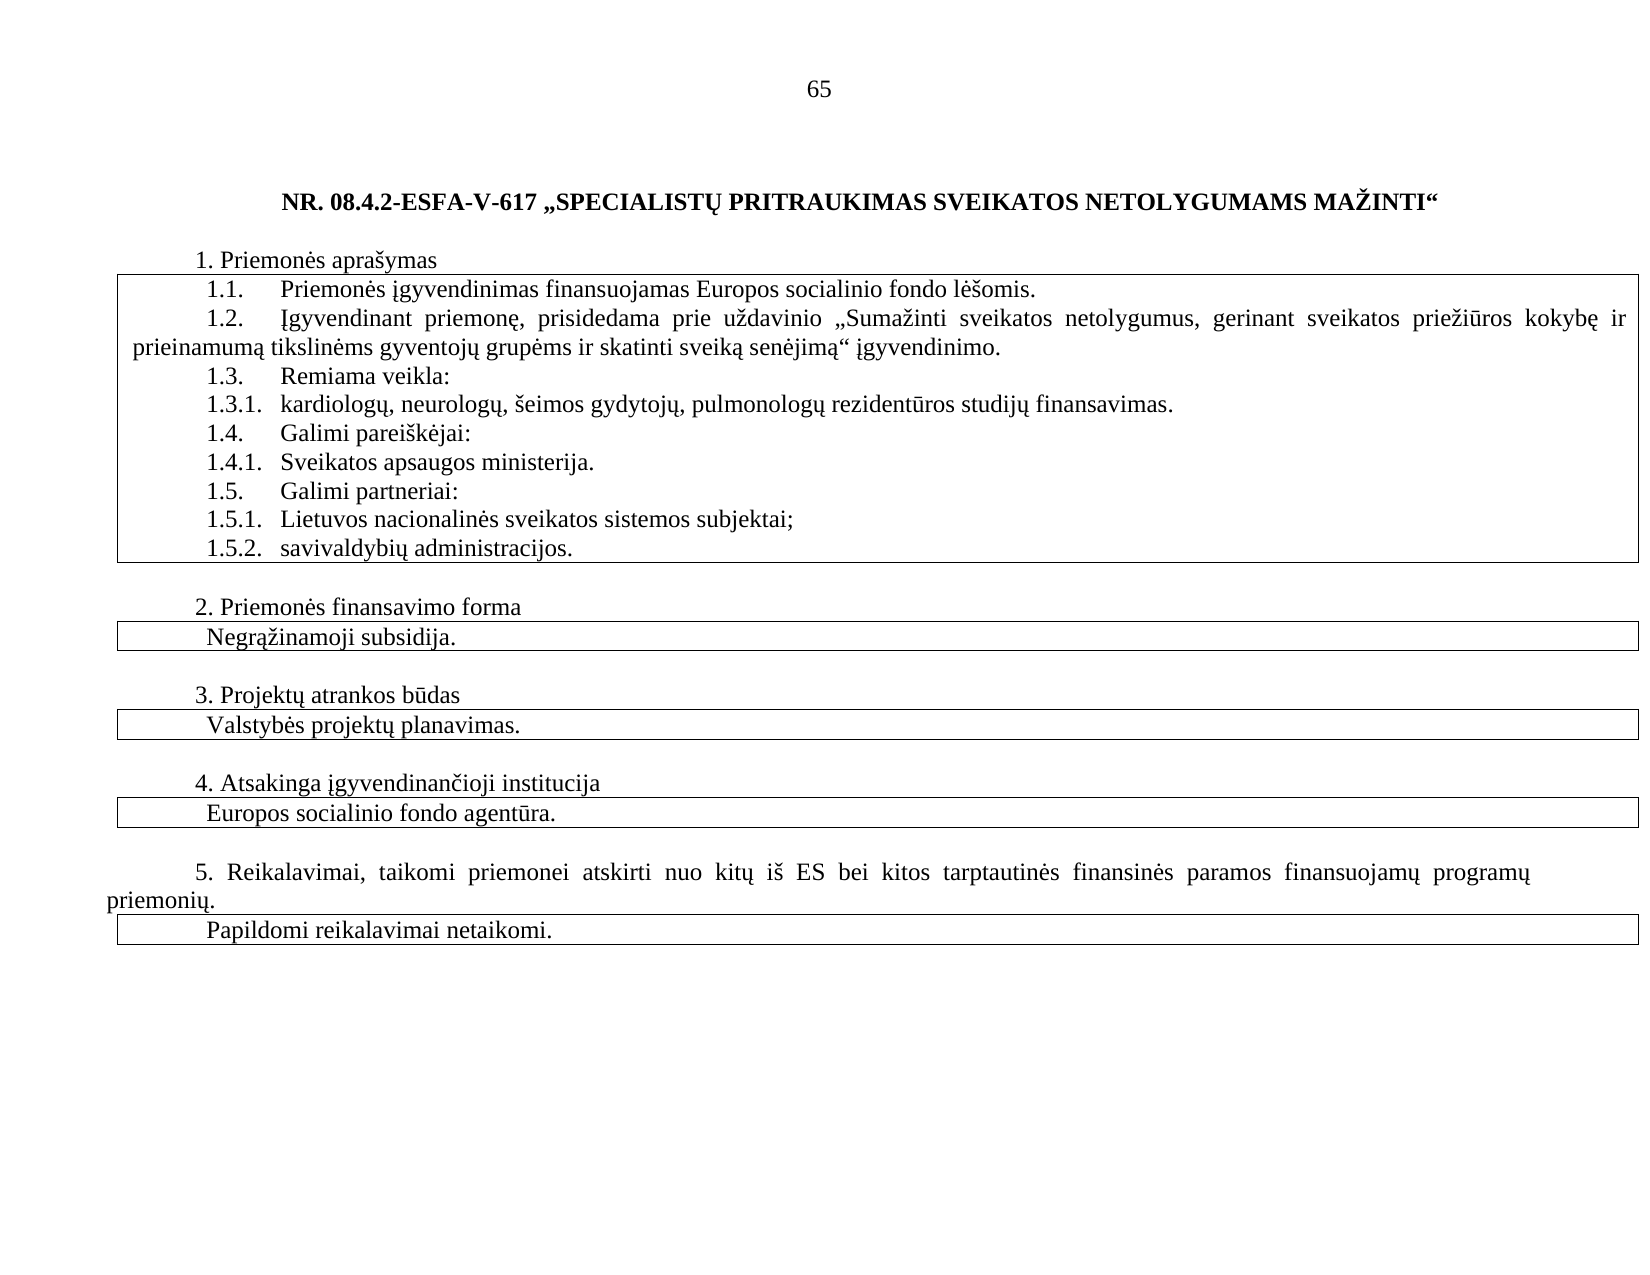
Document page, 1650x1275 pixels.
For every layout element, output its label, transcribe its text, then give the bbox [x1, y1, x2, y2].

text 1. Priemonės aprašymas [106, 245, 1532, 273]
table_header 1.1. Priemonės įgyvendinimas finansuojamas Europos socialinio fondo lėšomis. 1.2. Įgyvendinant priemonę, prisidedama prie uždavinio „Sumažinti sveikatos netolygumus, gerinant sveikatos priežiūros kokybę ir prieinamumą tikslinėms gyventojų grupėms ir skatinti sveiką senėjimą“ įgyvendinimo. 1.3. Remiama veikla: 1.3.1. kardiologų, neurologų, šeimos gydytojų, pulmonologų rezidentūros studijų finansavimas. 1.4. Galimi pareiškėjai: 1.4.1. Sveikatos apsaugos ministerija. 1.5. Galimi partneriai: 1.5.1. Lietuvos nacionalinės sveikatos sistemos subjektai; 1.5.2. savivaldybių administracijos. [118, 275, 1638, 562]
text NR. 08.4.2-ESFA-V-617 „SPECIALISTŲ PRITRAUKIMAS SVEIKATOS NETOLYGUMAMS MAŽINTI“ [195, 187, 1532, 216]
text 3. Projektų atrankos būdas [106, 680, 1532, 709]
table_header Valstybės projektų planavimas. [118, 710, 1638, 739]
table_header Negrąžinamoji subsidija. [118, 622, 1638, 650]
text 5. Reikalavimai, taikomi priemonei atskirti nuo kitų iš ES bei kitos tarptautinės finansinės paramos finansuojamų programų priemonių. [106, 857, 1532, 914]
text 4. Atsakinga įgyvendinančioji institucija [106, 768, 1532, 797]
table_header Papildomi reikalavimai netaikomi. [118, 915, 1638, 944]
text 2. Priemonės finansavimo forma [106, 592, 1532, 621]
table_header Europos socialinio fondo agentūra. [118, 798, 1638, 827]
